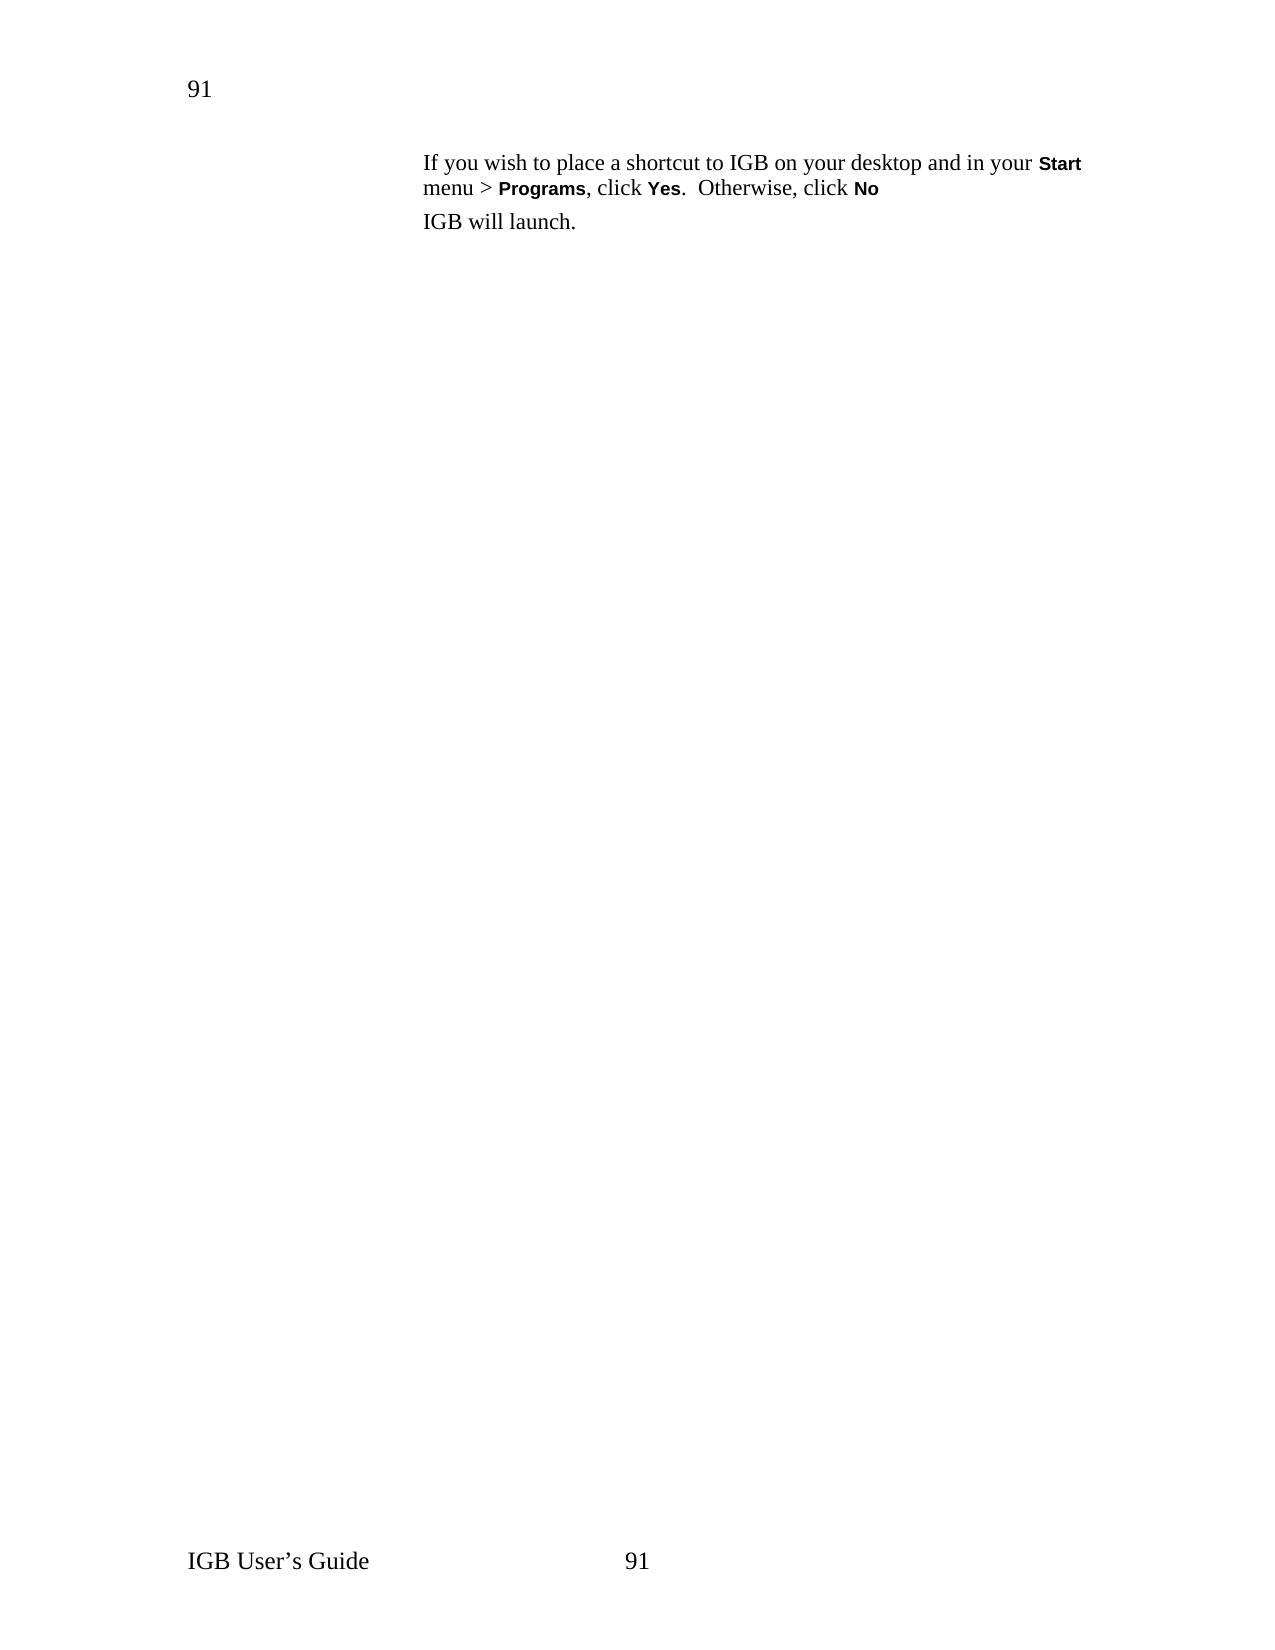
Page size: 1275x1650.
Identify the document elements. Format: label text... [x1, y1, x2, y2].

list IGB will launch. [399, 209, 1087, 234]
list If you wish to place a shortcut to IGB on your desktop and in your Start menu > Programs, click Yes. Otherwise, click No [399, 150, 1087, 201]
